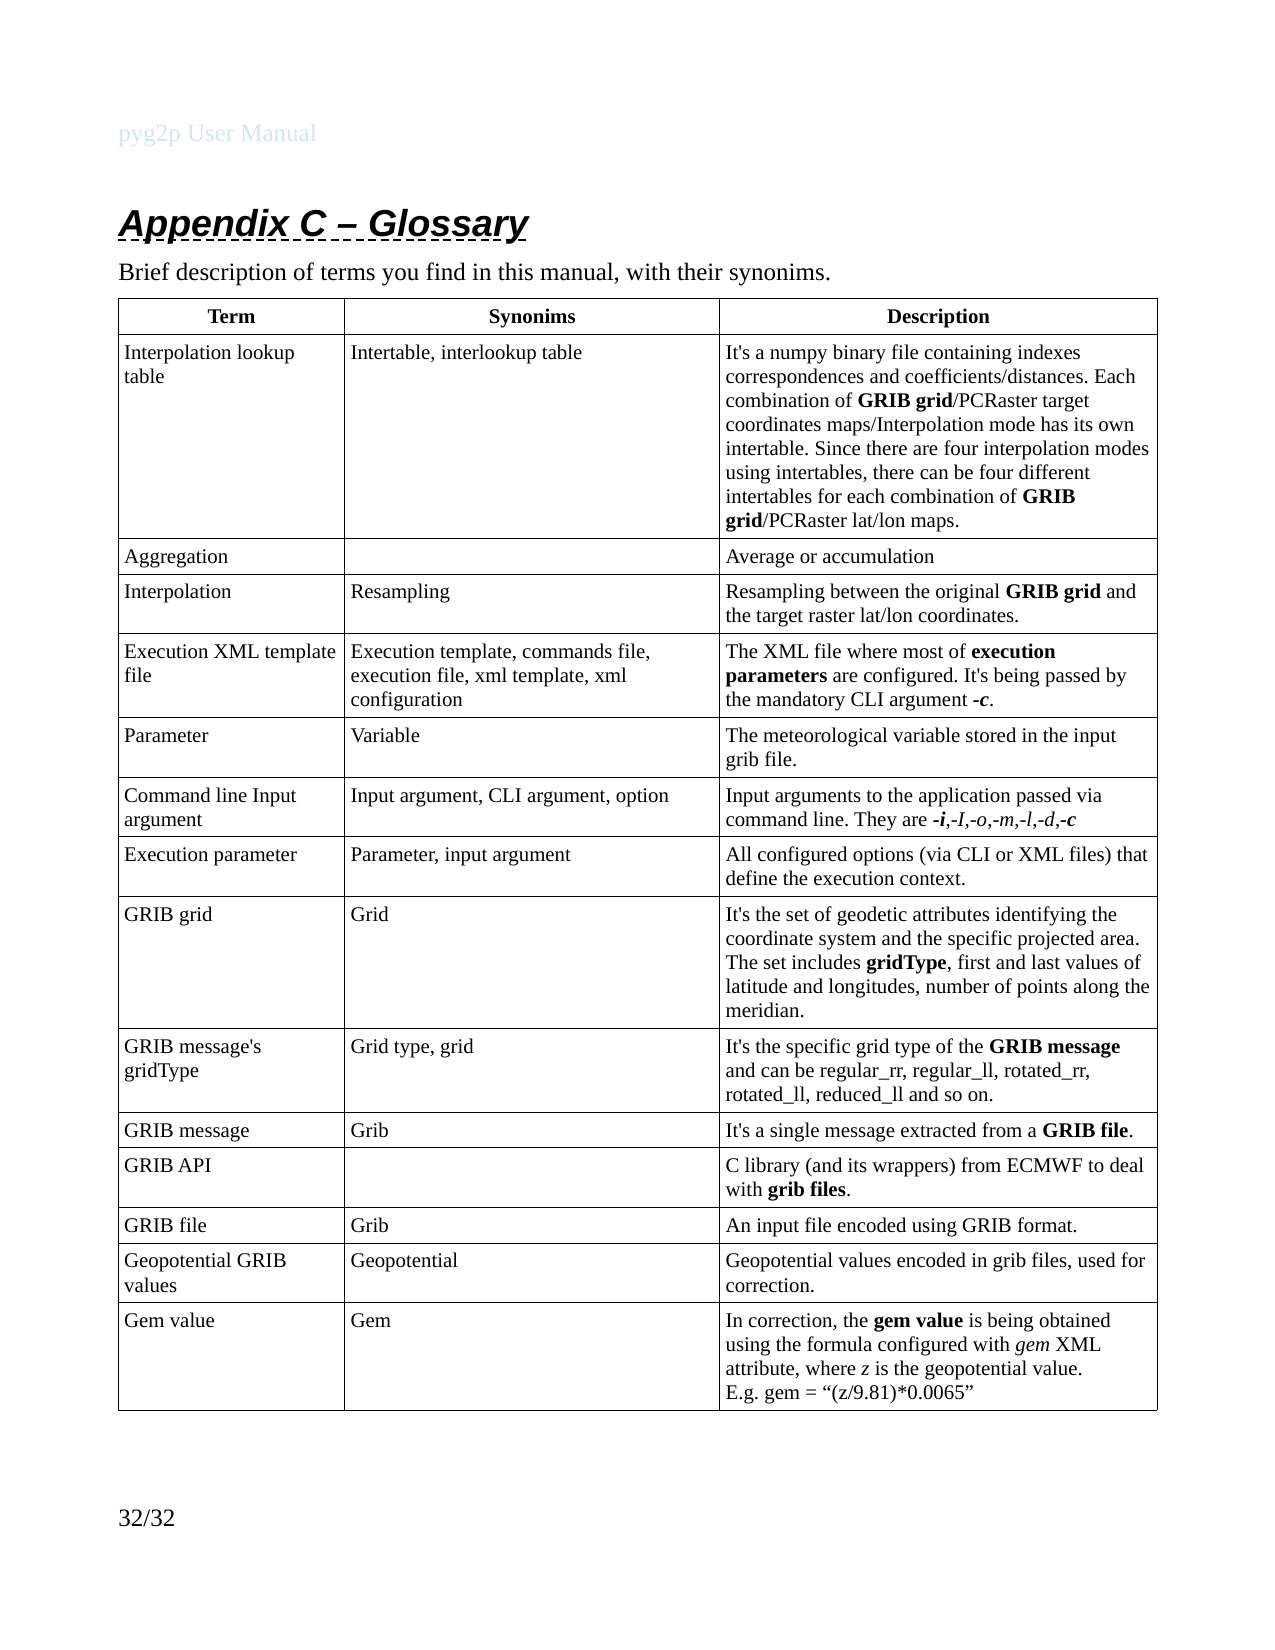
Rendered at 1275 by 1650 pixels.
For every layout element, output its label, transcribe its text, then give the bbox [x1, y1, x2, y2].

table_cell GRIB file [119, 1208, 344, 1243]
table_cell Resampling between the original GRIB grid and the target raster lat/lon coordinates. [720, 575, 1157, 633]
table_cell Grib [345, 1113, 719, 1147]
table_cell An input file encoded using GRIB format. [720, 1208, 1157, 1243]
table_cell Average or accumulation [720, 539, 1157, 573]
table_cell It's the specific grid type of the GRIB message and can be regular_rr, regular_ll, rotated_rr, rotated_ll, reduced_ll and so on. [720, 1029, 1157, 1112]
table_cell Gem value [119, 1303, 344, 1410]
table_cell Geopotential values encoded in grib files, used for correction. [720, 1244, 1157, 1302]
table_cell Execution parameter [119, 837, 344, 896]
table_cell Command line Input argument [119, 778, 344, 836]
table_cell Variable [345, 718, 719, 777]
table_cell GRIB API [119, 1148, 344, 1207]
table_header Term [119, 299, 344, 334]
table_cell Execution template, commands file, execution file, xml template, xml configuration [345, 634, 719, 717]
table_cell GRIB grid [119, 897, 344, 1028]
table_header Synonims [345, 299, 719, 334]
table_cell [345, 539, 719, 573]
table_cell Input arguments to the application passed via command line. They are -i,-I,-o,-m,-l,-d,-c [720, 778, 1157, 836]
table_cell The XML file where most of execution parameters are configured. It's being passed by the mandatory CLI argument -c. [720, 634, 1157, 717]
table_cell C library (and its wrappers) from ECMWF to deal with grib files. [720, 1148, 1157, 1207]
table_cell It's a single message extracted from a GRIB file. [720, 1113, 1157, 1147]
table_cell Execution XML template file [119, 634, 344, 717]
table_cell Grid type, grid [345, 1029, 719, 1112]
table_cell Intertable, interlookup table [345, 335, 719, 538]
table_cell Geopotential GRIB values [119, 1244, 344, 1302]
table_cell GRIB message's gridType [119, 1029, 344, 1112]
table_cell GRIB message [119, 1113, 344, 1147]
table_cell Parameter, input argument [345, 837, 719, 896]
table_cell Interpolation [119, 575, 344, 633]
table_cell It's a numpy binary file containing indexes correspondences and coefficients/distances. Each combination of GRIB grid/PCRaster target coordinates maps/Interpolation mode has its own intertable. Since there are four interpolation modes using intertables, there can be four different intertables for each combination of GRIB grid/PCRaster lat/lon maps. [720, 335, 1157, 538]
table_cell Resampling [345, 575, 719, 633]
table_cell Parameter [119, 718, 344, 777]
table_cell Geopotential [345, 1244, 719, 1302]
table_cell It's the set of geodetic attributes identifying the coordinate system and the specific projected area. The set includes gridType, first and last values of latitude and longitudes, number of points along the meridian. [720, 897, 1157, 1028]
table_cell [345, 1148, 719, 1207]
table_header Description [720, 299, 1157, 334]
subtitle Appendix C – Glossary [118, 201, 1157, 244]
table_cell Gem [345, 1303, 719, 1410]
table_cell Input argument, CLI argument, option [345, 778, 719, 836]
table_cell Grib [345, 1208, 719, 1243]
table_cell The meteorological variable stored in the input grib file. [720, 718, 1157, 777]
table_cell In correction, the gem value is being obtained using the formula configured with gem XML attribute, where z is the geopotential value. E.g. gem = “(z/9.81)*0.0065” [720, 1303, 1157, 1410]
table_cell Aggregation [119, 539, 344, 573]
table_cell Interpolation lookup table [119, 335, 344, 538]
text Brief description of terms you find in this manual, with their synonims. [118, 257, 1157, 286]
table_cell Grid [345, 897, 719, 1028]
table_cell All configured options (via CLI or XML files) that define the execution context. [720, 837, 1157, 896]
